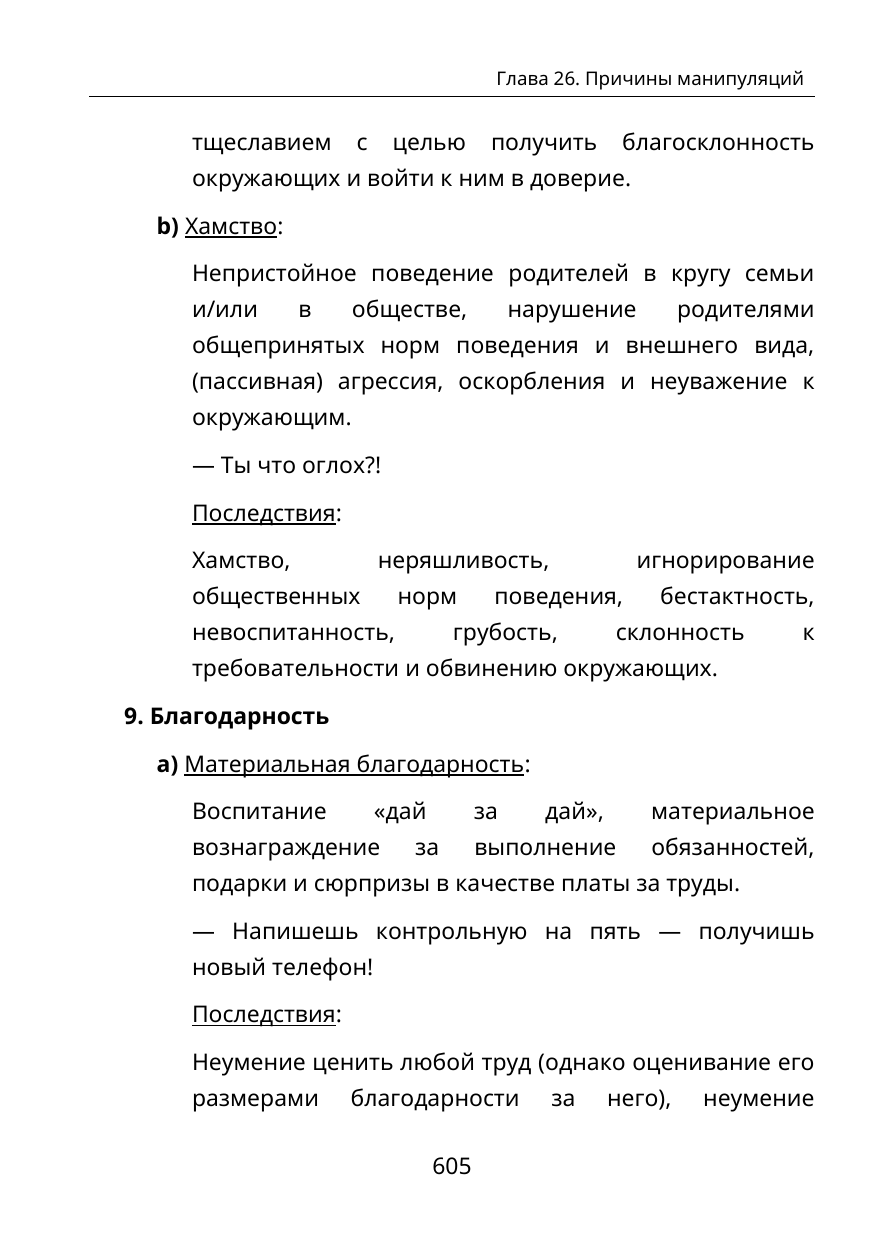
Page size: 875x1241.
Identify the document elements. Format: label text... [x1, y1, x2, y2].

list Хамство, неряшливость, игнорирование общественных норм поведения, бестактность, невоспитанность, грубость, склонность к требовательности и обвинению окружающих. [151, 544, 815, 683]
list — Напишешь контрольную на пять — получишь новый телефон! [151, 915, 815, 982]
list Неумение ценить любой труд (однако оценивание его размерами благодарности за него), неумение [151, 1046, 815, 1113]
list — Ты что оглох?! [151, 449, 815, 480]
list тщеславием с целью получить благосклонность окружающих и войти к ним в доверие. [151, 126, 815, 193]
list Непристойное поведение родителей в кругу семьи и/или в обществе, нарушение родителями общепринятых норм поведения и внешнего вида, (пассивная) агрессия, оскорбления и неуважение к окружающим. [151, 257, 815, 432]
list Последствия: [151, 998, 815, 1030]
list Материальная благодарность: [151, 747, 815, 779]
list Благодарность [118, 700, 815, 731]
list Воспитание «дай за дай», материальное вознаграждение за выполнение обязанностей, подарки и сюрпризы в качестве платы за труды. [151, 795, 815, 898]
list Хамство: [151, 210, 815, 241]
list Последствия: [151, 497, 815, 528]
